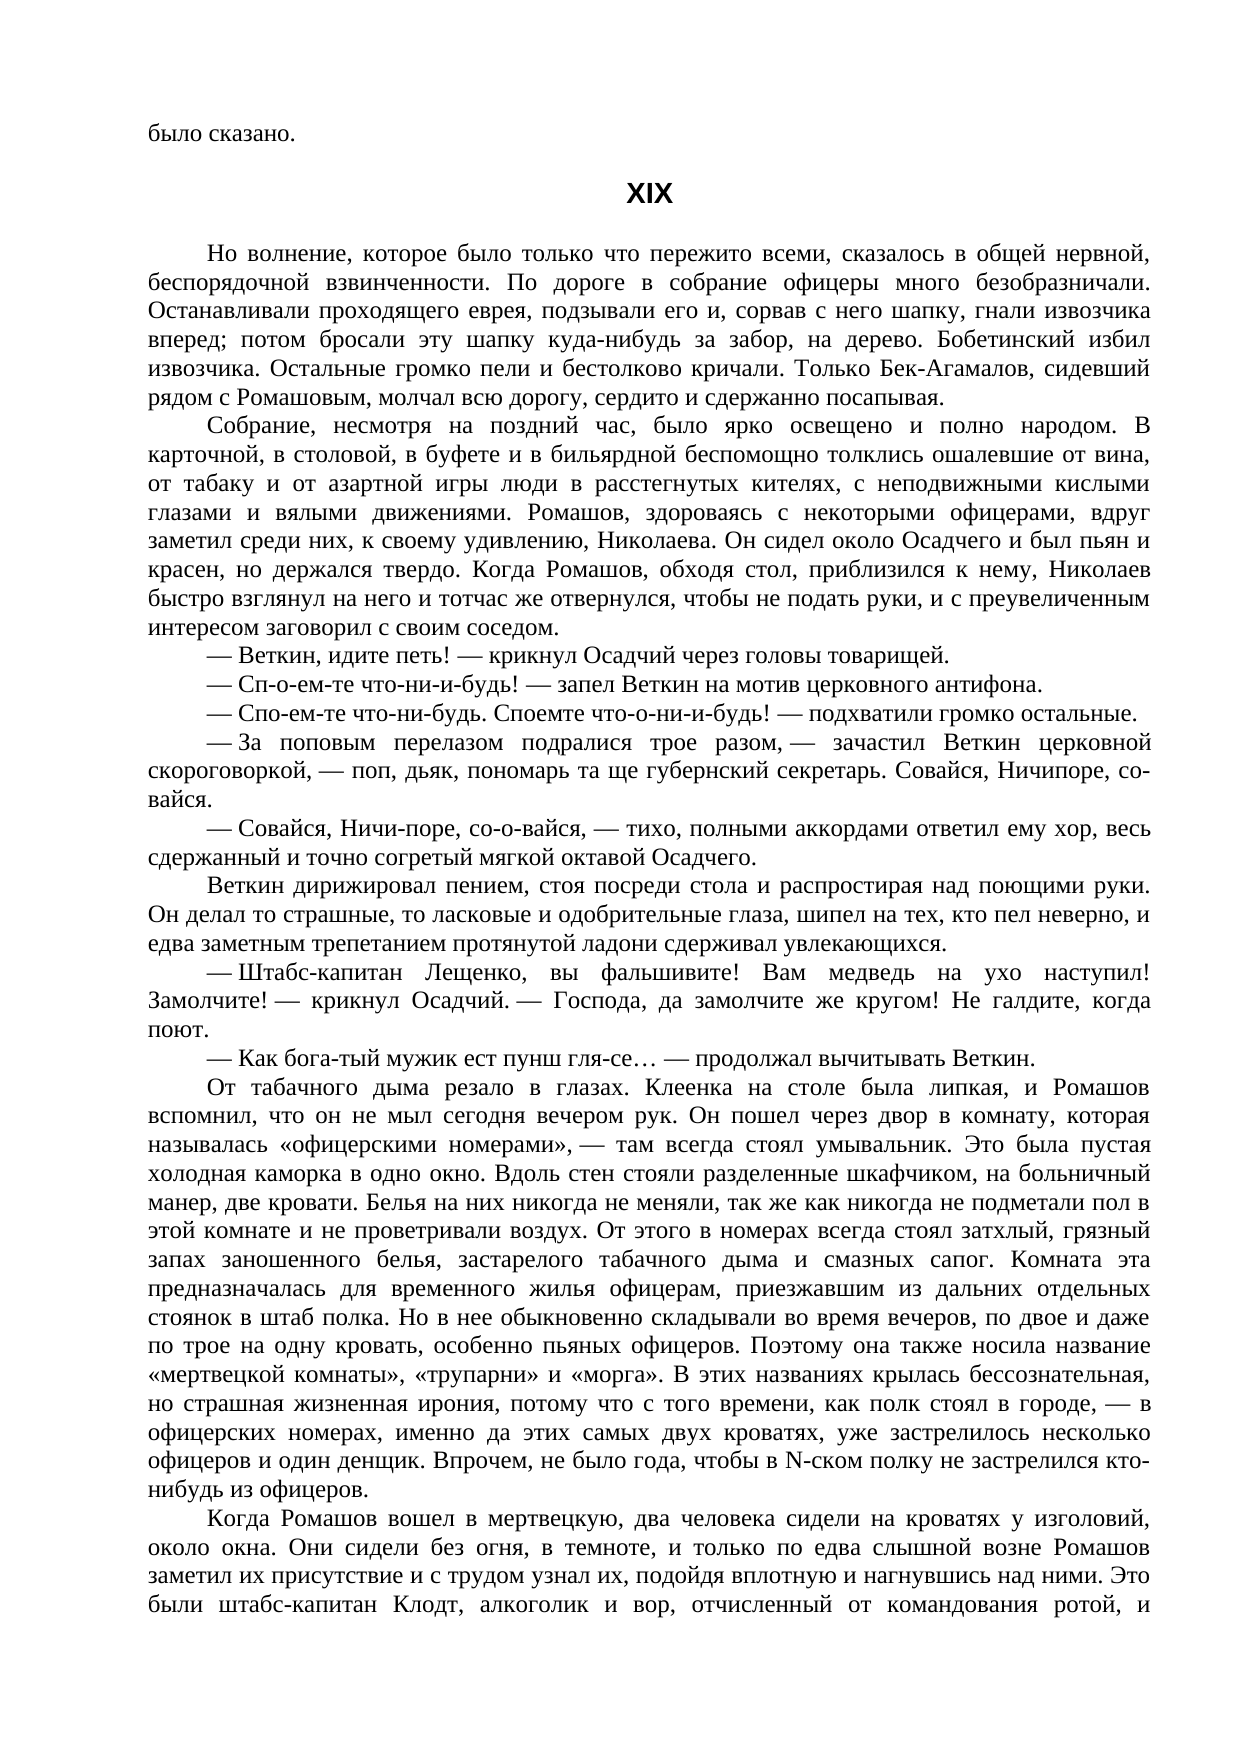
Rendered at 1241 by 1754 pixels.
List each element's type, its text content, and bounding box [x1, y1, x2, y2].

text — Веткин, идите петь! — крикнул Осадчий через головы товарищей. [148, 640, 1152, 669]
text — Штабс-капитан Лещенко, вы фальшивите! Вам медведь на ухо наступил! Замолчите! — крикнул Осадчий. — Господа, да замолчите же кругом! Не галдите, когда поют. [148, 957, 1152, 1043]
text — За поповым перелазом подралися трое разом, — зачастил Веткин церковной скороговоркой, — поп, дьяк, пономарь та ще губернский секретарь. Совайся, Ничипоре, со-вайся. [148, 727, 1152, 813]
text От табачного дыма резало в глазах. Клеенка на столе была липкая, и Ромашов вспомнил, что он не мыл сегодня вечером рук. Он пошел через двор в комнату, которая называлась «офицерскими номерами», — там всегда стоял умывальник. Это была пустая холодная каморка в одно окно. Вдоль стен стояли разделенные шкафчиком, на больничный манер, две кровати. Белья на них никогда не меняли, так же как никогда не подметали пол в этой комнате и не проветривали воздух. От этого в номерах всегда стоял затхлый, грязный запах заношенного белья, застарелого табачного дыма и смазных сапог. Комната эта предназначалась для временного жилья офицерам, приезжавшим из дальних отдельных стоянок в штаб полка. Но в нее обыкновенно складывали во время вечеров, по двое и даже по трое на одну кровать, особенно пьяных офицеров. Поэтому она также носила название «мертвецкой комнаты», «трупарни» и «морга». В этих названиях крылась бессознательная, но страшная жизненная ирония, потому что с того времени, как полк стоял в городе, — в офицерских номерах, именно да этих самых двух кроватях, уже застрелилось несколько офицеров и один денщик. Впрочем, не было года, чтобы в N-ском полку не застрелился кто-нибудь из офицеров. [148, 1072, 1152, 1503]
text Веткин дирижировал пением, стоя посреди стола и распростирая над поющими руки. Он делал то страшные, то ласковые и одобрительные глаза, шипел на тех, кто пел неверно, и едва заметным трепетанием протянутой ладони сдерживал увлекающихся. [148, 870, 1152, 957]
text — Спо-ем-те что-ни-будь. Споемте что-о-ни-и-будь! — подхватили громко остальные. [148, 698, 1152, 727]
text Когда Ромашов вошел в мертвецкую, два человека сидели на кроватях у изголовий, около окна. Они сидели без огня, в темноте, и только по едва слышной возне Ромашов заметил их присутствие и с трудом узнал их, подойдя вплотную и нагнувшись над ними. Это были штабс-капитан Клодт, алкоголик и вор, отчисленный от командования ротой, и [148, 1503, 1152, 1618]
text — Совайся, Ничи-поре, со-о-вайся, — тихо, полными аккордами ответил ему хор, весь сдержанный и точно согретый мягкой октавой Осадчего. [148, 813, 1152, 870]
text Собрание, несмотря на поздний час, было ярко освещено и полно народом. В карточной, в столовой, в буфете и в бильярдной беспомощно толклись ошалевшие от вина, от табаку и от азартной игры люди в расстегнутых кителях, с неподвижными кислыми глазами и вялыми движениями. Ромашов, здороваясь с некоторыми офицерами, вдруг заметил среди них, к своему удивлению, Николаева. Он сидел около Осадчего и был пьян и красен, но держался твердо. Когда Ромашов, обходя стол, приблизился к нему, Николаев быстро взглянул на него и тотчас же отвернулся, чтобы не подать руки, и с преувеличенным интересом заговорил с своим соседом. [148, 410, 1152, 640]
text было сказано. [148, 118, 1152, 147]
text — Сп-о-ем-те что-ни-и-будь! — запел Веткин на мотив церковного антифона. [148, 669, 1152, 698]
text Но волнение, которое было только что пережито всеми, сказалось в общей нервной, беспорядочной взвинченности. По дороге в собрание офицеры много безобразничали. Останавливали проходящего еврея, подзывали его и, сорвав с него шапку, гнали извозчика вперед; потом бросали эту шапку куда-нибудь за забор, на дерево. Бобетинский избил извозчика. Остальные громко пели и бестолково кричали. Только Бек-Агамалов, сидевший рядом с Ромашовым, молчал всю дорогу, сердито и сдержанно посапывая. [148, 238, 1152, 410]
text — Как бога-тый мужик ест пунш гля-се… — продолжал вычитывать Веткин. [148, 1043, 1152, 1072]
subtitle XIX [148, 176, 1152, 209]
